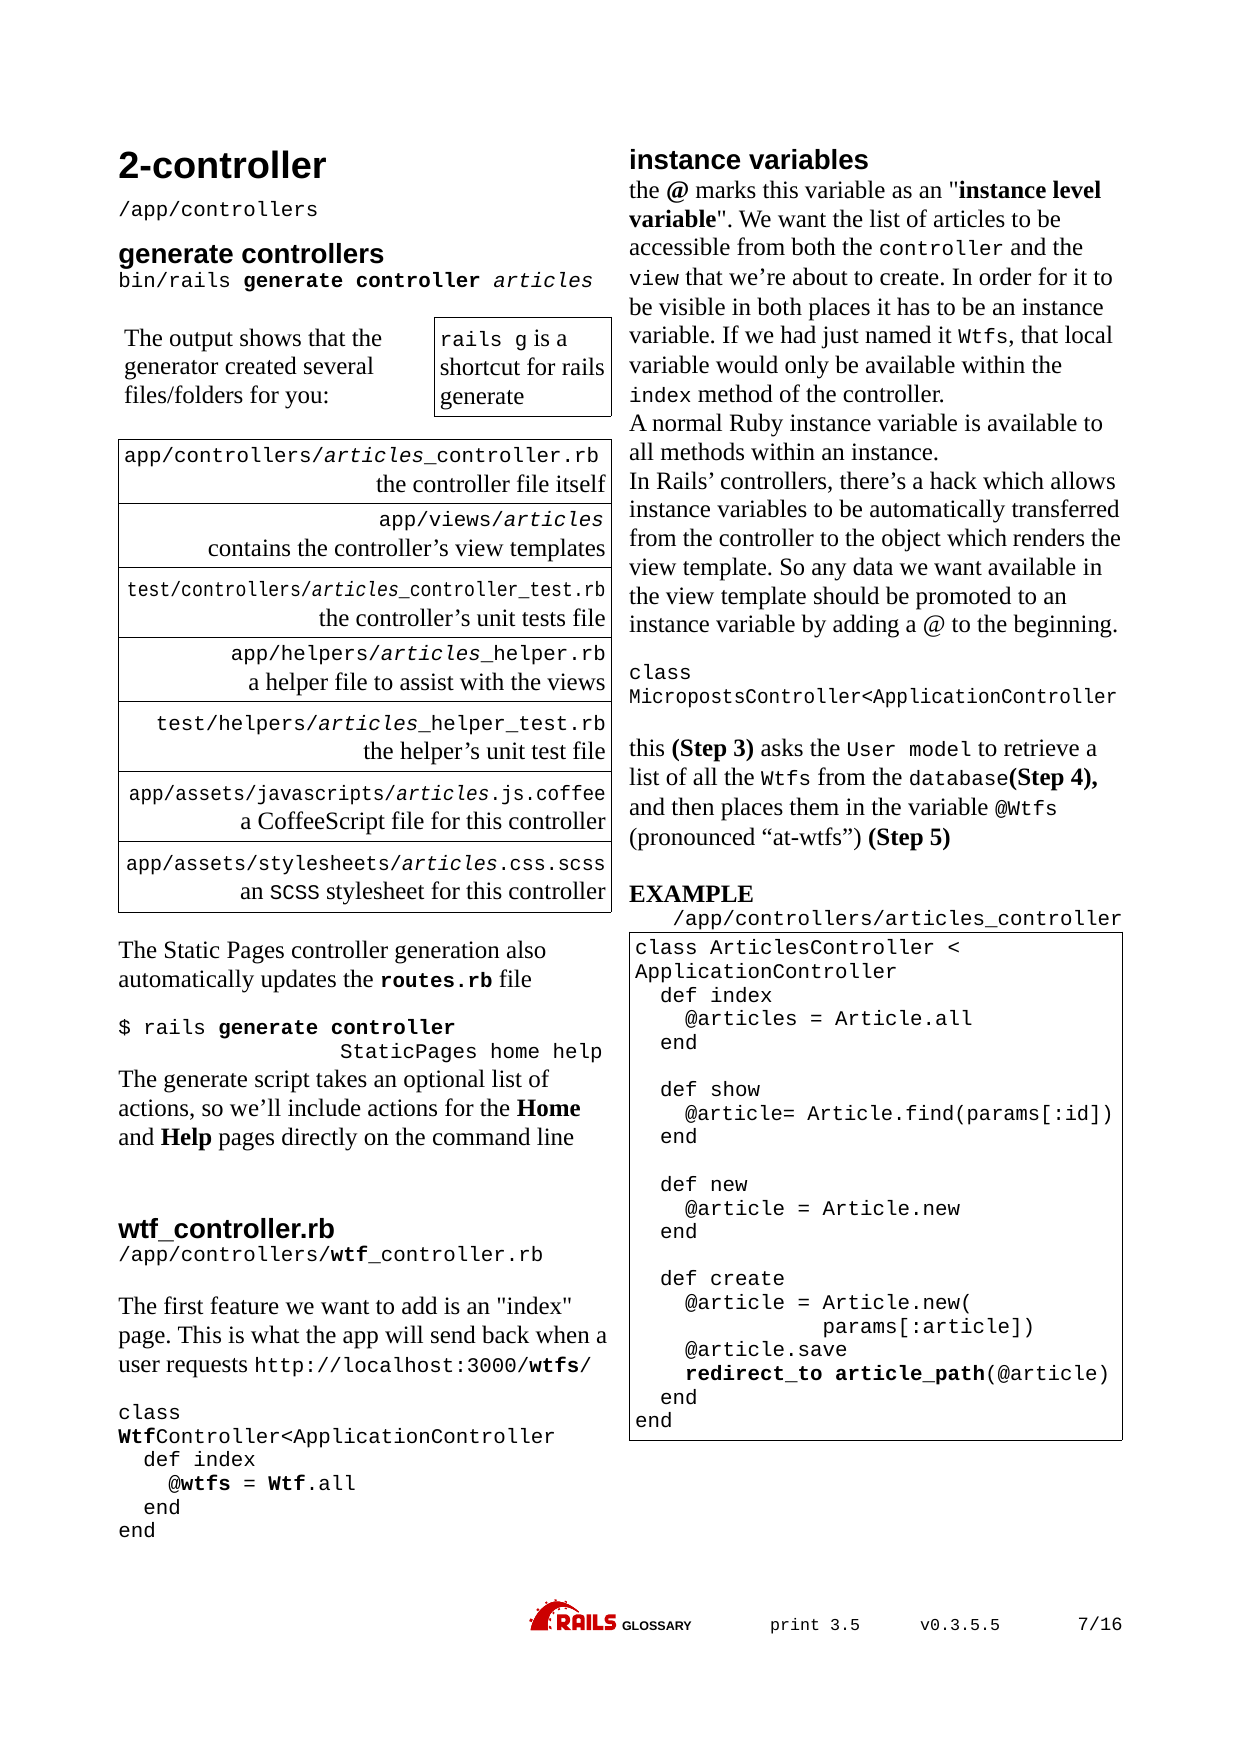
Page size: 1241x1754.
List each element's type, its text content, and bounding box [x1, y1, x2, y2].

text In Rails’ controllers, there’s a hack which allows instance variables to be automatically transferred from the controller to the object which renders the view template. So any data we want available in the view template should be promoted to an [629, 466, 1122, 609]
text The Static Pages controller generation also automatically updates the routes.rb file [118, 935, 611, 994]
table_header The output shows that the generator created several files/folders for you: [118, 317, 434, 416]
text The first feature we want to add is an "index" page. This is what the app will send back when a user requests http://localhost:3000/wtfs/ [118, 1291, 611, 1378]
text class MicropostsController<ApplicationController [629, 662, 1122, 709]
text The generate script takes an optional list of actions, so we’ll include actions for the Home and Help pages directly on the command line [118, 1064, 611, 1151]
table_header rails g is a shortcut for rails generate [435, 318, 611, 416]
text $ rails generate controller [118, 1017, 611, 1041]
text /app/controllers [118, 199, 611, 223]
text the @ marks this variable as an "instance level variable". We want the list of articles to be accessible from both the controller and the view that we’re about to create. In order for it to be visible in both places it has to be an instance variable. If we had just named it Wtfs, that local variable would only be available within the index method of the controller. [629, 175, 1122, 408]
text EXAMPLE [629, 879, 1122, 908]
subtitle 2-controller [118, 143, 611, 187]
subtitle instance variables [629, 143, 1122, 175]
table_cell app/helpers/articles_helper.rb a helper file to assist with the views [119, 638, 611, 701]
table_cell app/views/articles contains the controller’s view templates [119, 504, 611, 567]
subtitle generate controllers [118, 238, 611, 269]
text StaticPages home help [118, 1041, 611, 1064]
table_cell test/controllers/articles_controller_test.rb the controller’s unit tests file [119, 568, 611, 637]
text @wtfs = Wtf.all [118, 1473, 611, 1497]
text instance variable by adding a @ to the beginning. [629, 609, 1122, 638]
table_header class ArticlesController < ApplicationController def index @articles = Article.all end def show @article= Article.find(params[:id]) end def new @article = Article.new end def create @article = Article.new( params[:article]) @article.save redirect_to article_path(@article) end end [630, 933, 1122, 1440]
text bin/rails generate controller articles [118, 269, 611, 293]
text class WtfController<ApplicationController [118, 1402, 611, 1449]
text /app/controllers/wtf_controller.rb [118, 1244, 611, 1268]
text end [118, 1497, 611, 1520]
table_cell app/assets/stylesheets/articles.css.scss an SCSS stylesheet for this controller [119, 842, 611, 912]
text end [118, 1520, 611, 1544]
text A normal Ruby instance variable is available to all methods within an instance. [629, 408, 1122, 466]
text def index [118, 1449, 611, 1473]
table_cell app/assets/javascripts/articles.js.coffee a CoffeeScript file for this controller [119, 772, 611, 841]
text this (Step 3) asks the User model to retrieve a list of all the Wtfs from the database(Step 4), and then places them in the variable @Wtfs (pronounced “at-wtfs”) (Step 5) [629, 733, 1122, 850]
table_cell test/helpers/articles_helper_test.rb the helper’s unit test file [119, 702, 611, 771]
text /app/controllers/articles_controller [629, 908, 1122, 932]
table_header app/controllers/articles_controller.rb the controller file itself [119, 440, 611, 503]
subtitle wtf_controller.rb [118, 1212, 611, 1244]
